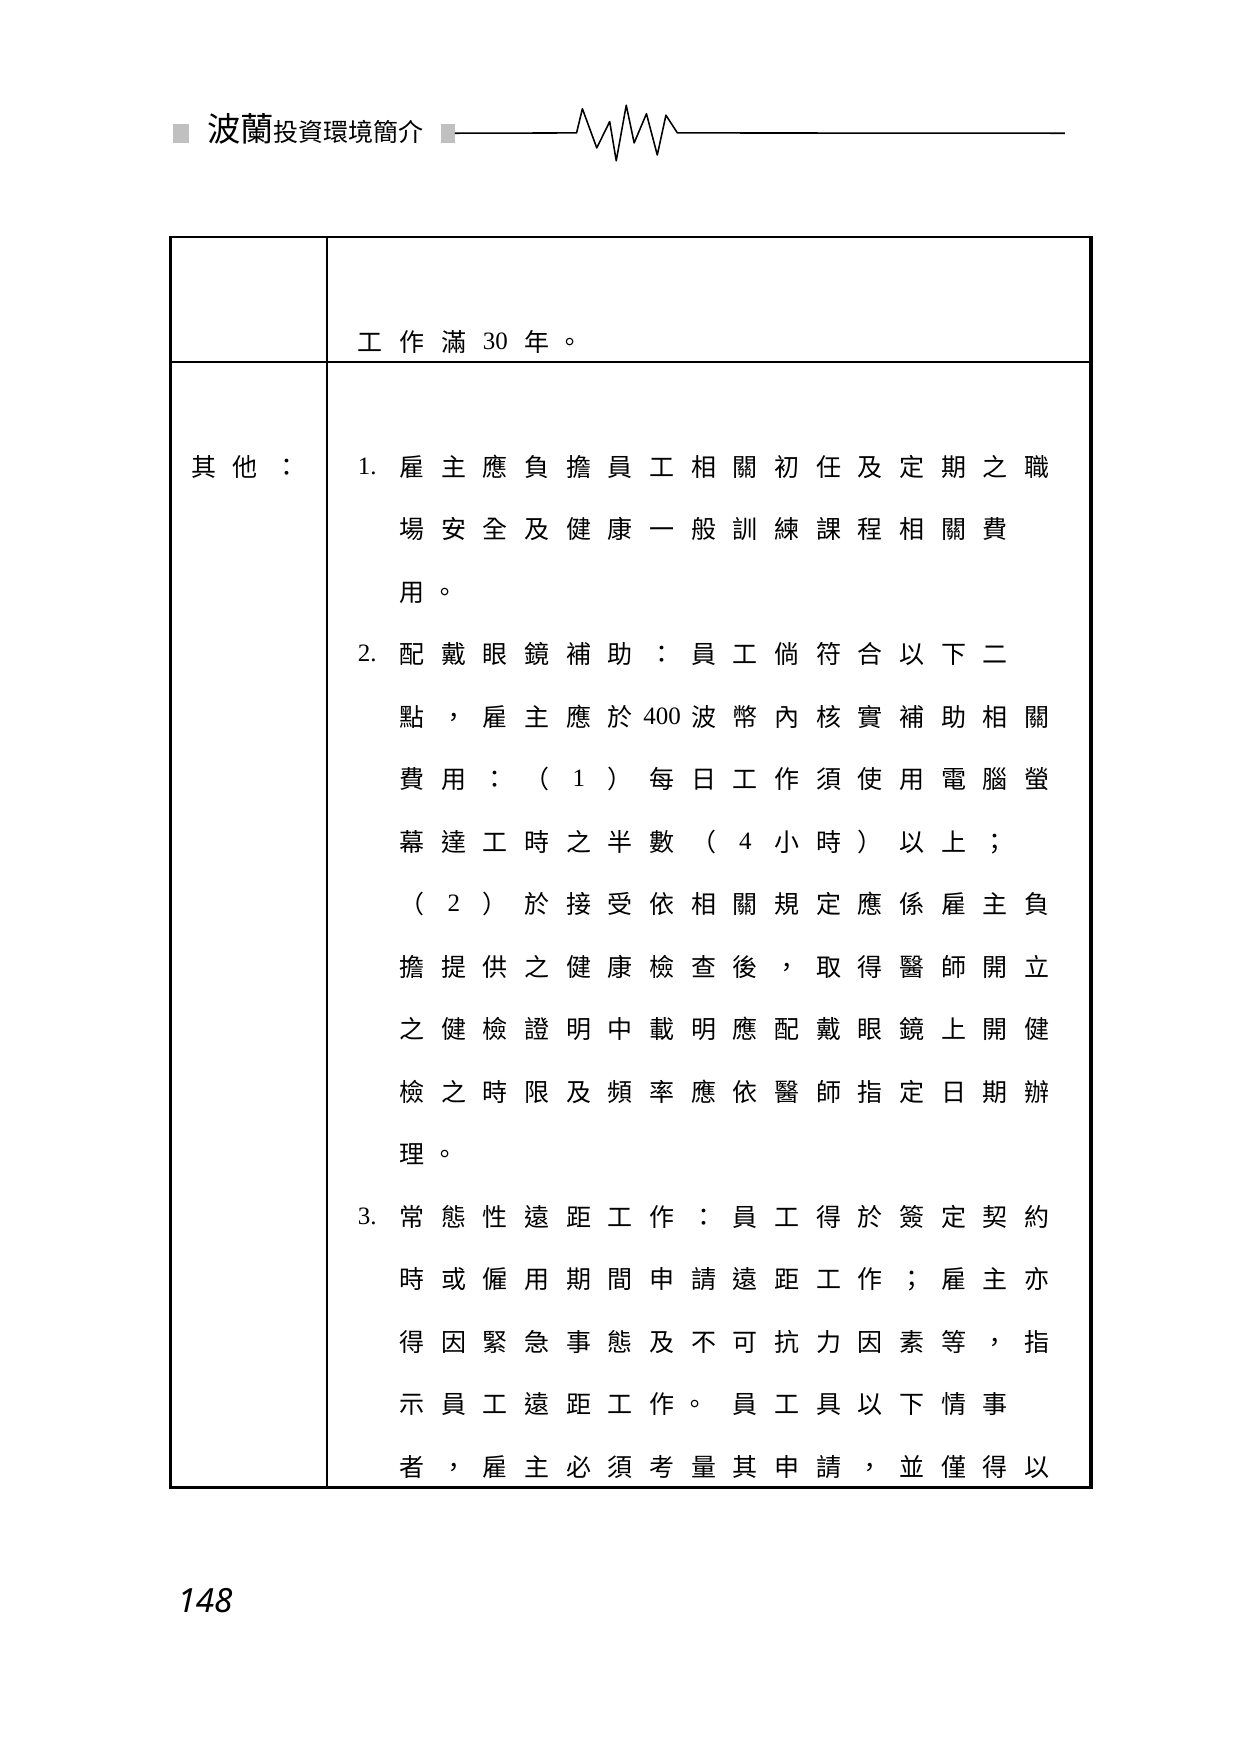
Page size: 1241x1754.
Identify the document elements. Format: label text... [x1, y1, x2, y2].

table_cell 工作滿30年。 [328, 238, 1089, 361]
table_cell [172, 238, 326, 361]
table_cell 1. 雇主應負擔員工相關初任及定期之職場安全及健康一般訓練課程相關費用。 2. 配戴眼鏡補助：員工倘符合以下二點，雇主應於400波幣內核實補助相關費用：（1）每日工作須使用電腦螢幕達工時之半數（4小時）以上；（2）於接受依相關規定應係雇主負擔提供之健康檢查後，取得醫師開立之健檢證明中載明應配戴眼鏡上開健檢之時限及頻率應依醫師指定日期辦理。 3. 常態性遠距工作：員工得於簽定契約時或僱用期間申請遠距工作；雇主亦得因緊急事態及不可抗力因素等，指示員工遠距工作。員工具以下情事者，雇主必須考量其申請，並僅得以 [328, 363, 1089, 1486]
table_cell 其他： [172, 363, 326, 1486]
